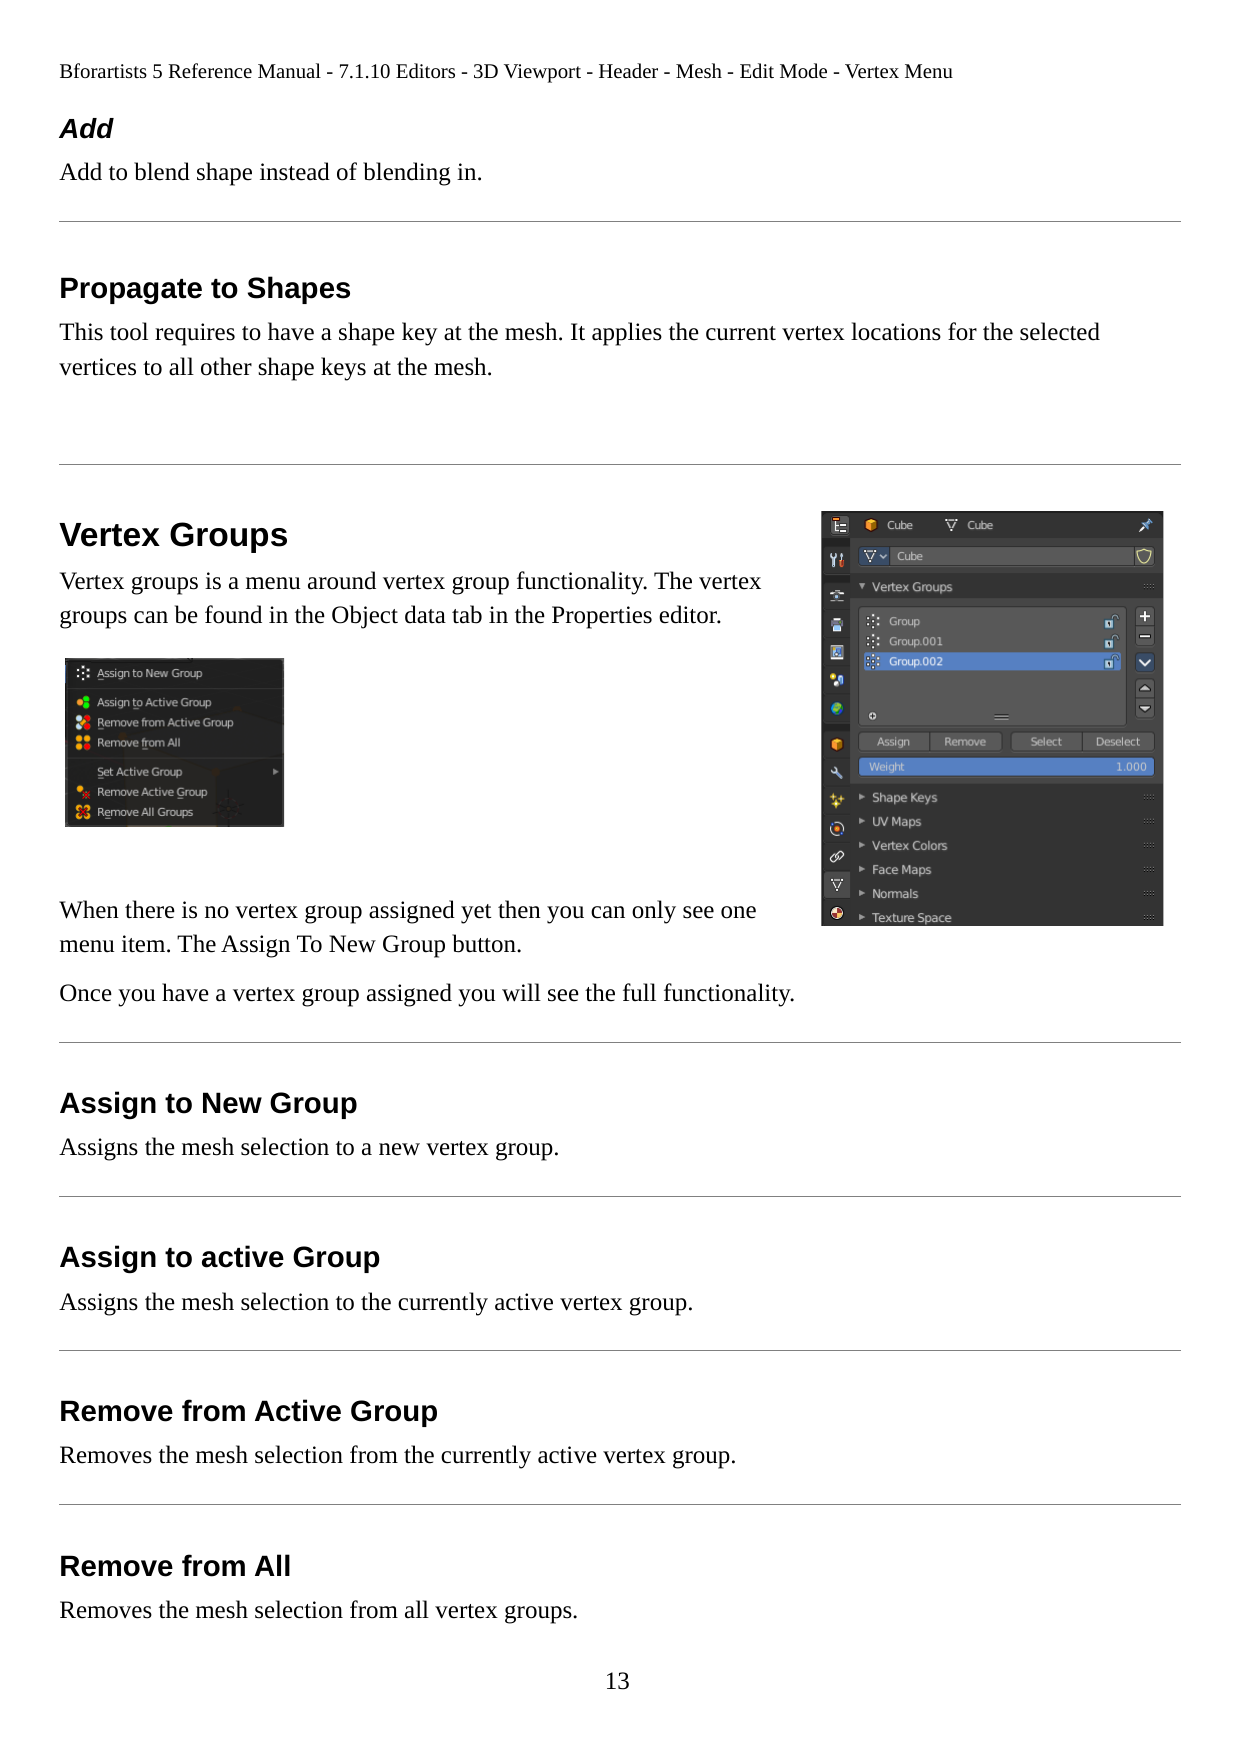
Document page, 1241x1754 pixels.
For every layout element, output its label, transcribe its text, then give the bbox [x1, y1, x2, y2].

subtitle Vertex Groups [59, 515, 821, 553]
subtitle [1164, 515, 1181, 553]
text This tool requires to have a shape key at the mesh. It applies the current vertex locations for the selected vertices to all other shape keys at the mesh. [59, 317, 1181, 381]
text Vertex groups is a menu around vertex group functionality. The vertex groups can be found in the Object data tab in the Properties editor. [59, 566, 821, 629]
picture [821, 511, 1164, 926]
text Assigns the mesh selection to a new vertex group. [59, 1132, 1181, 1161]
text Once you have a vertex group assigned you will see the full functionality. [59, 978, 1181, 1007]
text Add to blend shape instead of blending in. [59, 157, 1181, 186]
text Removes the mesh selection from the currently active vertex group. [59, 1441, 1181, 1469]
text Removes the mesh selection from all vertex groups. [59, 1595, 1181, 1623]
subtitle Assign to New Group [59, 1086, 1181, 1120]
subtitle Propagate to Shapes [59, 271, 1181, 305]
subtitle Assign to active Group [59, 1240, 1181, 1274]
subtitle Add [59, 113, 1181, 144]
text Assigns the mesh selection to the currently active vertex group. [59, 1287, 1181, 1315]
text When there is no vertex group assigned yet then you can only see one menu item. The Assign To New Group button. [59, 895, 1181, 958]
subtitle Remove from All [59, 1548, 1181, 1582]
picture [65, 658, 285, 827]
subtitle Remove from Active Group [59, 1394, 1181, 1428]
